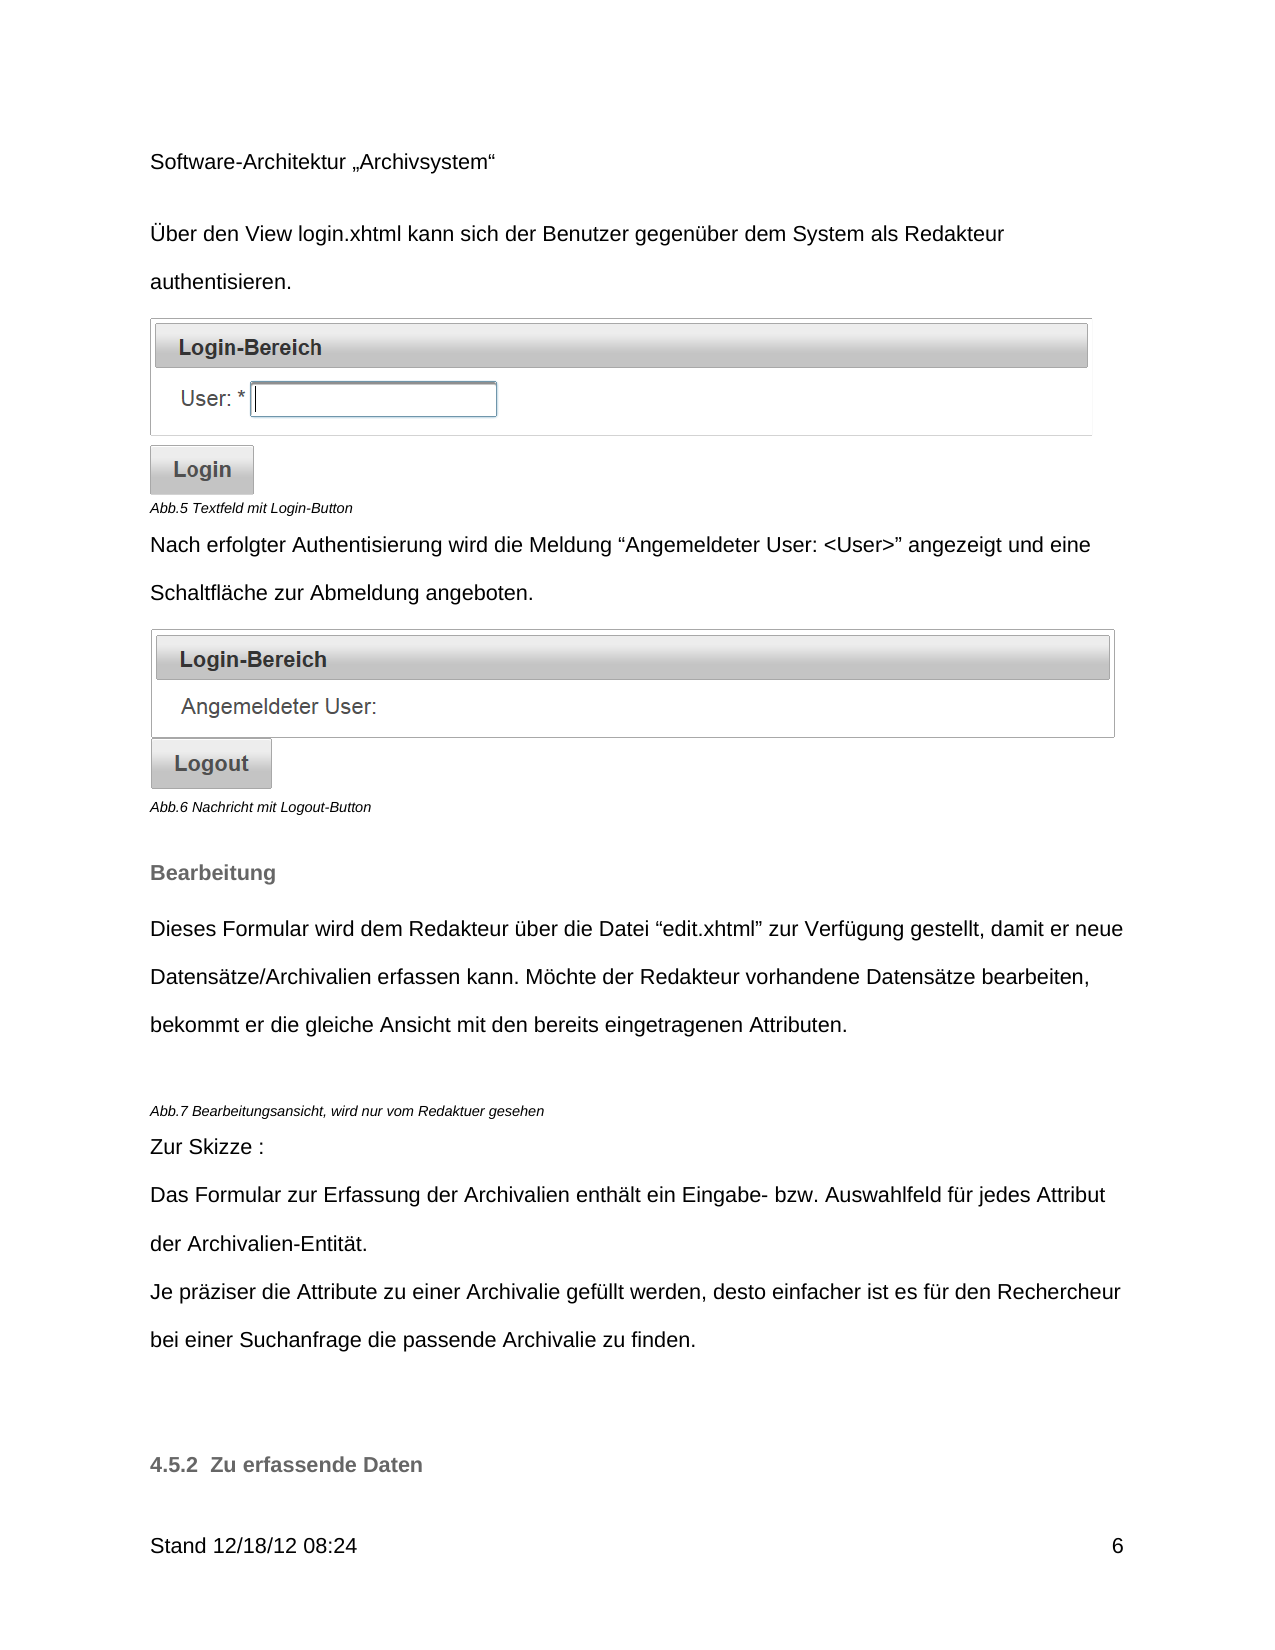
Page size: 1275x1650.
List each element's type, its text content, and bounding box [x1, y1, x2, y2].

text Je präziser die Attribute zu einer Archivalie gefüllt werden, desto einfacher ist es für den Rechercheur bei einer Suchanfrage die passende Archivalie zu finden. [150, 1279, 1125, 1369]
text Das Formular zur Erfassung der Archivalien enthält ein Eingabe- bzw. Auswahlfeld für jedes Attribut der Archivalien-Entität. [150, 1183, 1125, 1273]
subtitle Bearbeitung [150, 860, 1125, 902]
text Dieses Formular wird dem Redakteur über die Datei “edit.xhtml” zur Verfügung gestellt, damit er neue Datensätze/Archivalien erfassen kann. Möchte der Redakteur vorhandene Datensätze bearbeiten, bekommt er die gleiche Ansicht mit den bereits eingetragenen Attributen. [150, 917, 1125, 1055]
text Abb.6 Nachricht mit Logout-Button [150, 799, 1125, 827]
text Nach erfolgter Authentisierung wird die Meldung “Angemeldeter User: <User>” angezeigt und eine Schaltfläche zur Abmeldung angeboten. [150, 532, 1125, 628]
text Abb.7 Bearbeitungsansicht, wird nur vom Redaktuer gesehen [150, 1103, 1125, 1131]
picture [150, 628, 1116, 793]
text Über den View login.xhtml kann sich der Benutzer gegenüber dem System als Redakteur authentisieren. [150, 221, 1125, 311]
text Abb.5 Textfeld mit Login-Button [150, 500, 1125, 528]
subtitle 4.5.2 Zu erfassende Daten [150, 1453, 1125, 1495]
picture [150, 317, 1093, 495]
text Zur Skizze : [150, 1135, 1125, 1177]
